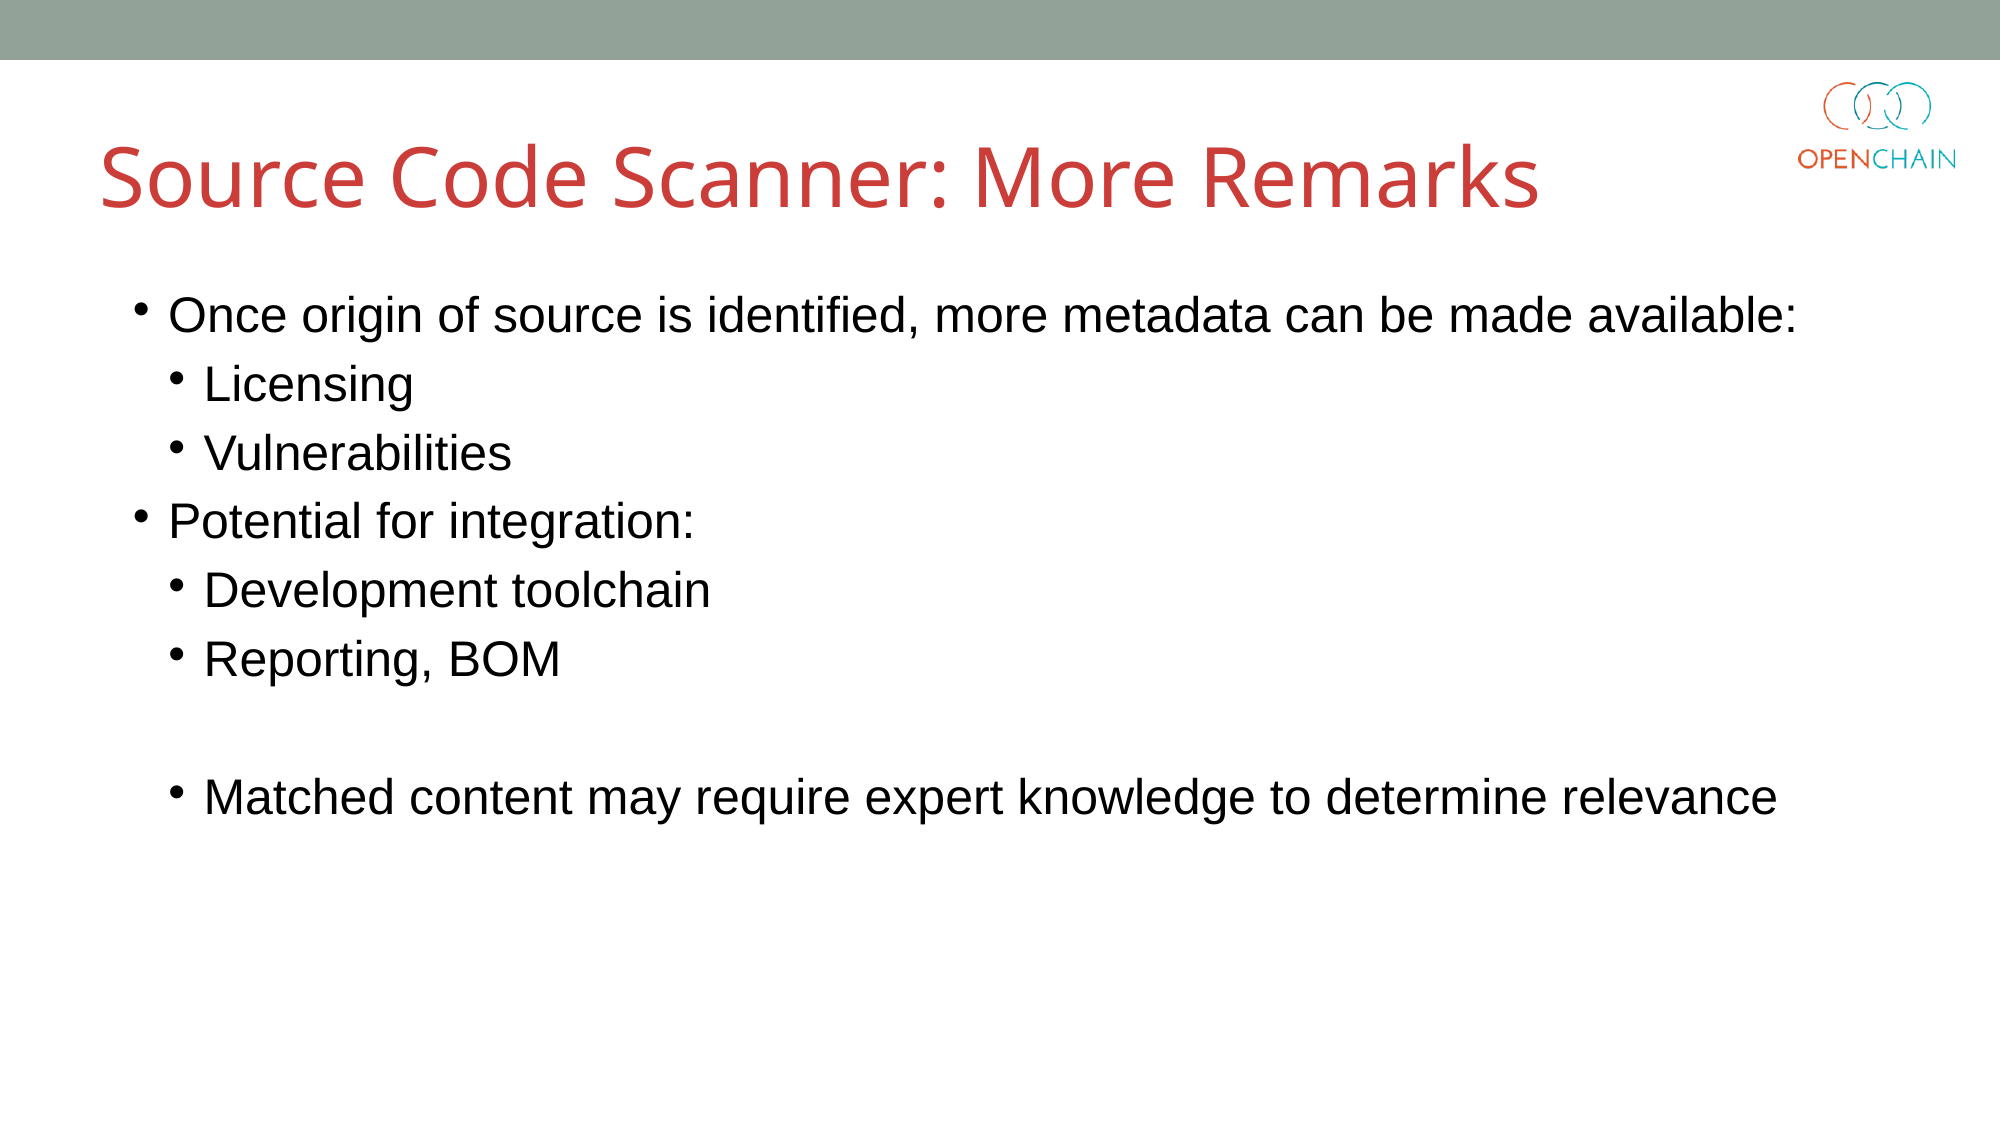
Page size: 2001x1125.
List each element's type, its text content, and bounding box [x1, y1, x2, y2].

text_box Once origin of source is identified, more metadata can be made available: Licensing Vulnerabilities Potential for integration: Development toolchain Reporting, BOM Matched content may require expert knowledge to determine relevance [117, 265, 1929, 1004]
picture [1900, 82, 1955, 169]
text_box Source Code Scanner: More Remarks [99, 52, 1900, 225]
